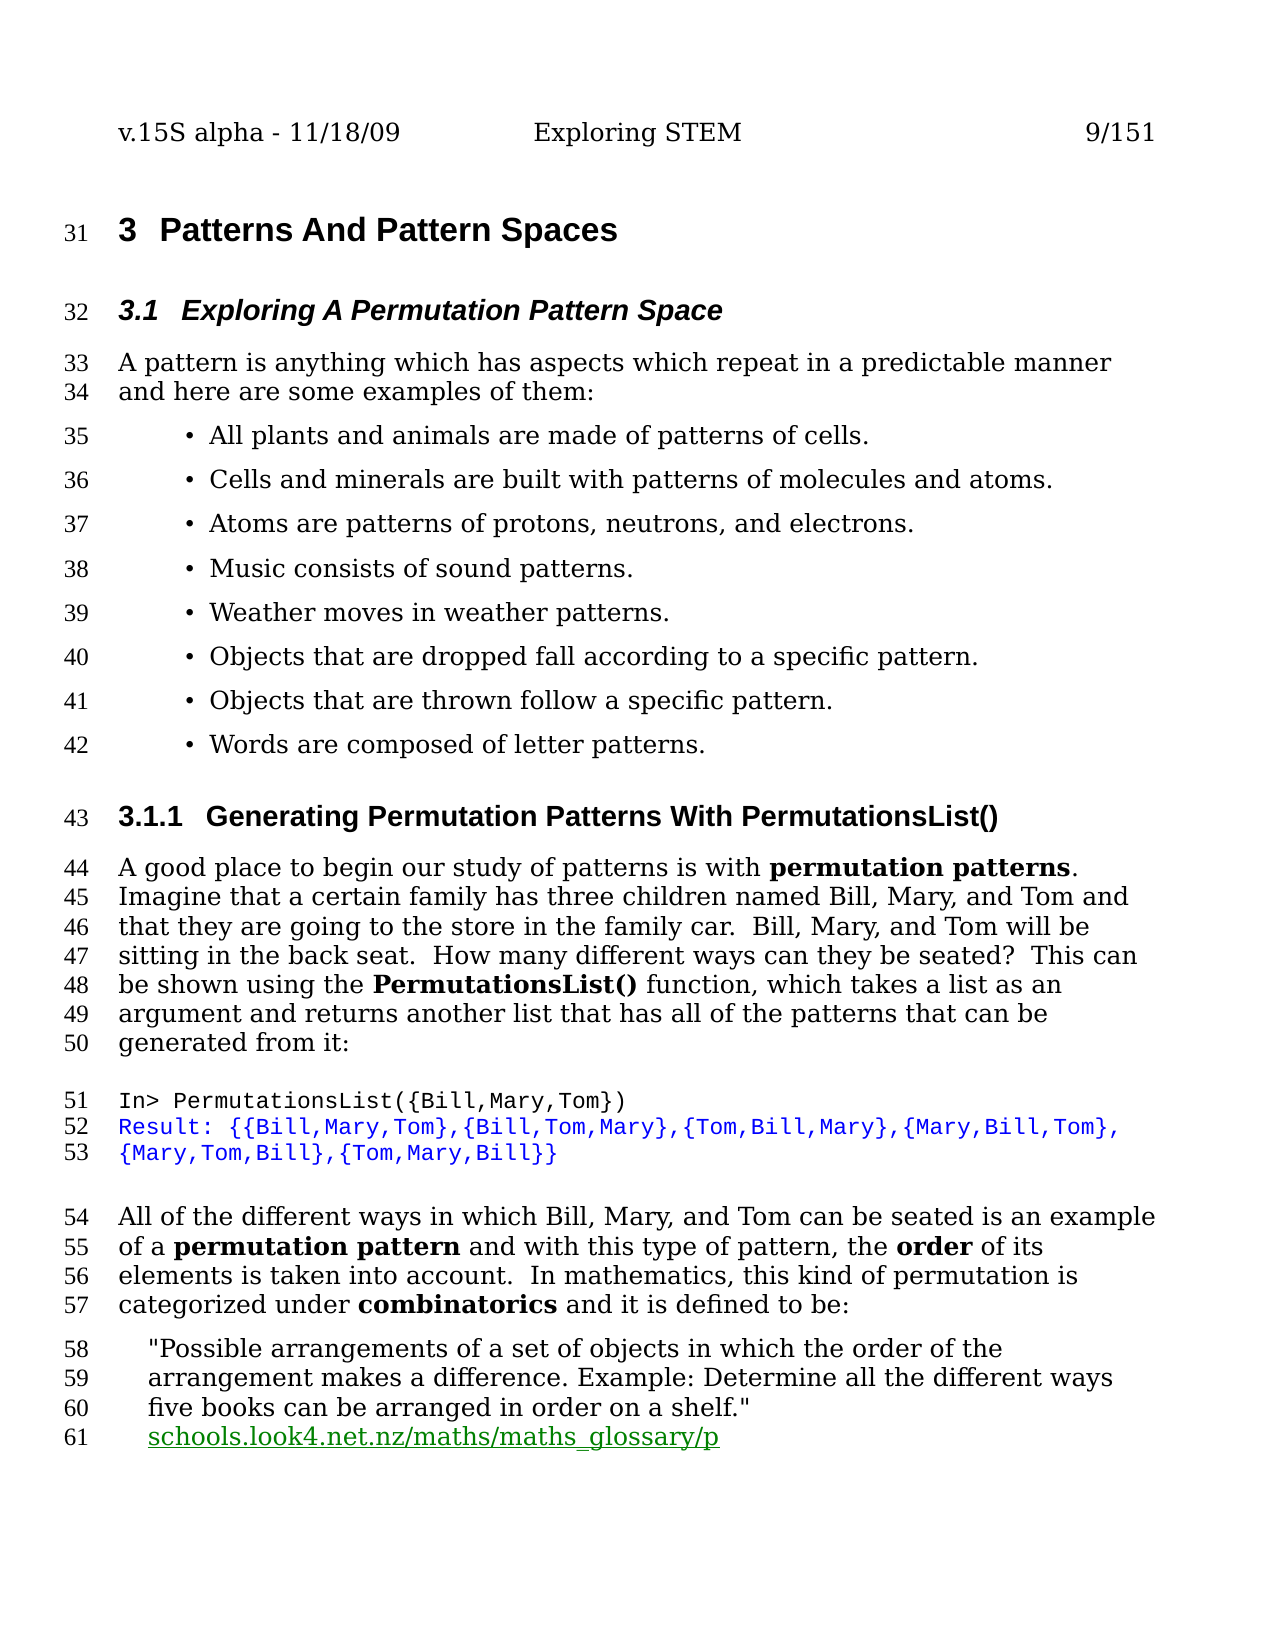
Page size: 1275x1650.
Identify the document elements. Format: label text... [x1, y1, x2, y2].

text A pattern is anything which has aspects which repeat in a predictable manner and here are some examples of them: [118, 348, 1157, 406]
text A good place to begin our study of patterns is with permutation patterns. Imagine that a certain family has three children named Bill, Mary, and Tom and that they are going to the store in the family car. Bill, Mary, and Tom will be sitting in the back seat. How many different ways can they be seated? This can be shown using the PermutationsList() function, which takes a list as an argument and returns another list that has all of the patterns that can be generated from it: [118, 853, 1157, 1058]
subtitle Generating Permutation Patterns With PermutationsList() [118, 799, 1157, 832]
list Music consists of sound patterns. [185, 554, 1157, 583]
subtitle Exploring A Permutation Pattern Space [118, 293, 1157, 327]
list Cells and minerals are built with patterns of molecules and atoms. [185, 465, 1157, 494]
list Atoms are patterns of protons, neutrons, and electrons. [185, 509, 1157, 539]
subtitle Patterns And Pattern Spaces [118, 210, 1157, 248]
text "Possible arrangements of a set of objects in which the order of the arrangement makes a difference. Example: Determine all the different ways five books can be arranged in order on a shelf." schools.look4.net.nz/maths/maths_glossary/p [148, 1334, 1157, 1451]
list Objects that are thrown follow a specific pattern. [185, 686, 1157, 715]
text All of the different ways in which Bill, Mary, and Tom can be seated is an example of a permutation pattern and with this type of pattern, the order of its elements is taken into account. In mathematics, this kind of permutation is categorized under combinatorics and it is defined to be: [118, 1202, 1157, 1319]
list Weather moves in weather patterns. [185, 598, 1157, 627]
list Words are composed of letter patterns. [185, 730, 1157, 759]
text In> PermutationsList({Bill,Mary,Tom}) [118, 1090, 1157, 1116]
text Result: {{Bill,Mary,Tom},{Bill,Tom,Mary},{Tom,Bill,Mary},{Mary,Bill,Tom},{Mary,Tom,Bill},{Tom,Mary,Bill}} [118, 1116, 1157, 1167]
list All plants and animals are made of patterns of cells. [185, 421, 1157, 450]
list Objects that are dropped fall according to a specific pattern. [185, 642, 1157, 671]
